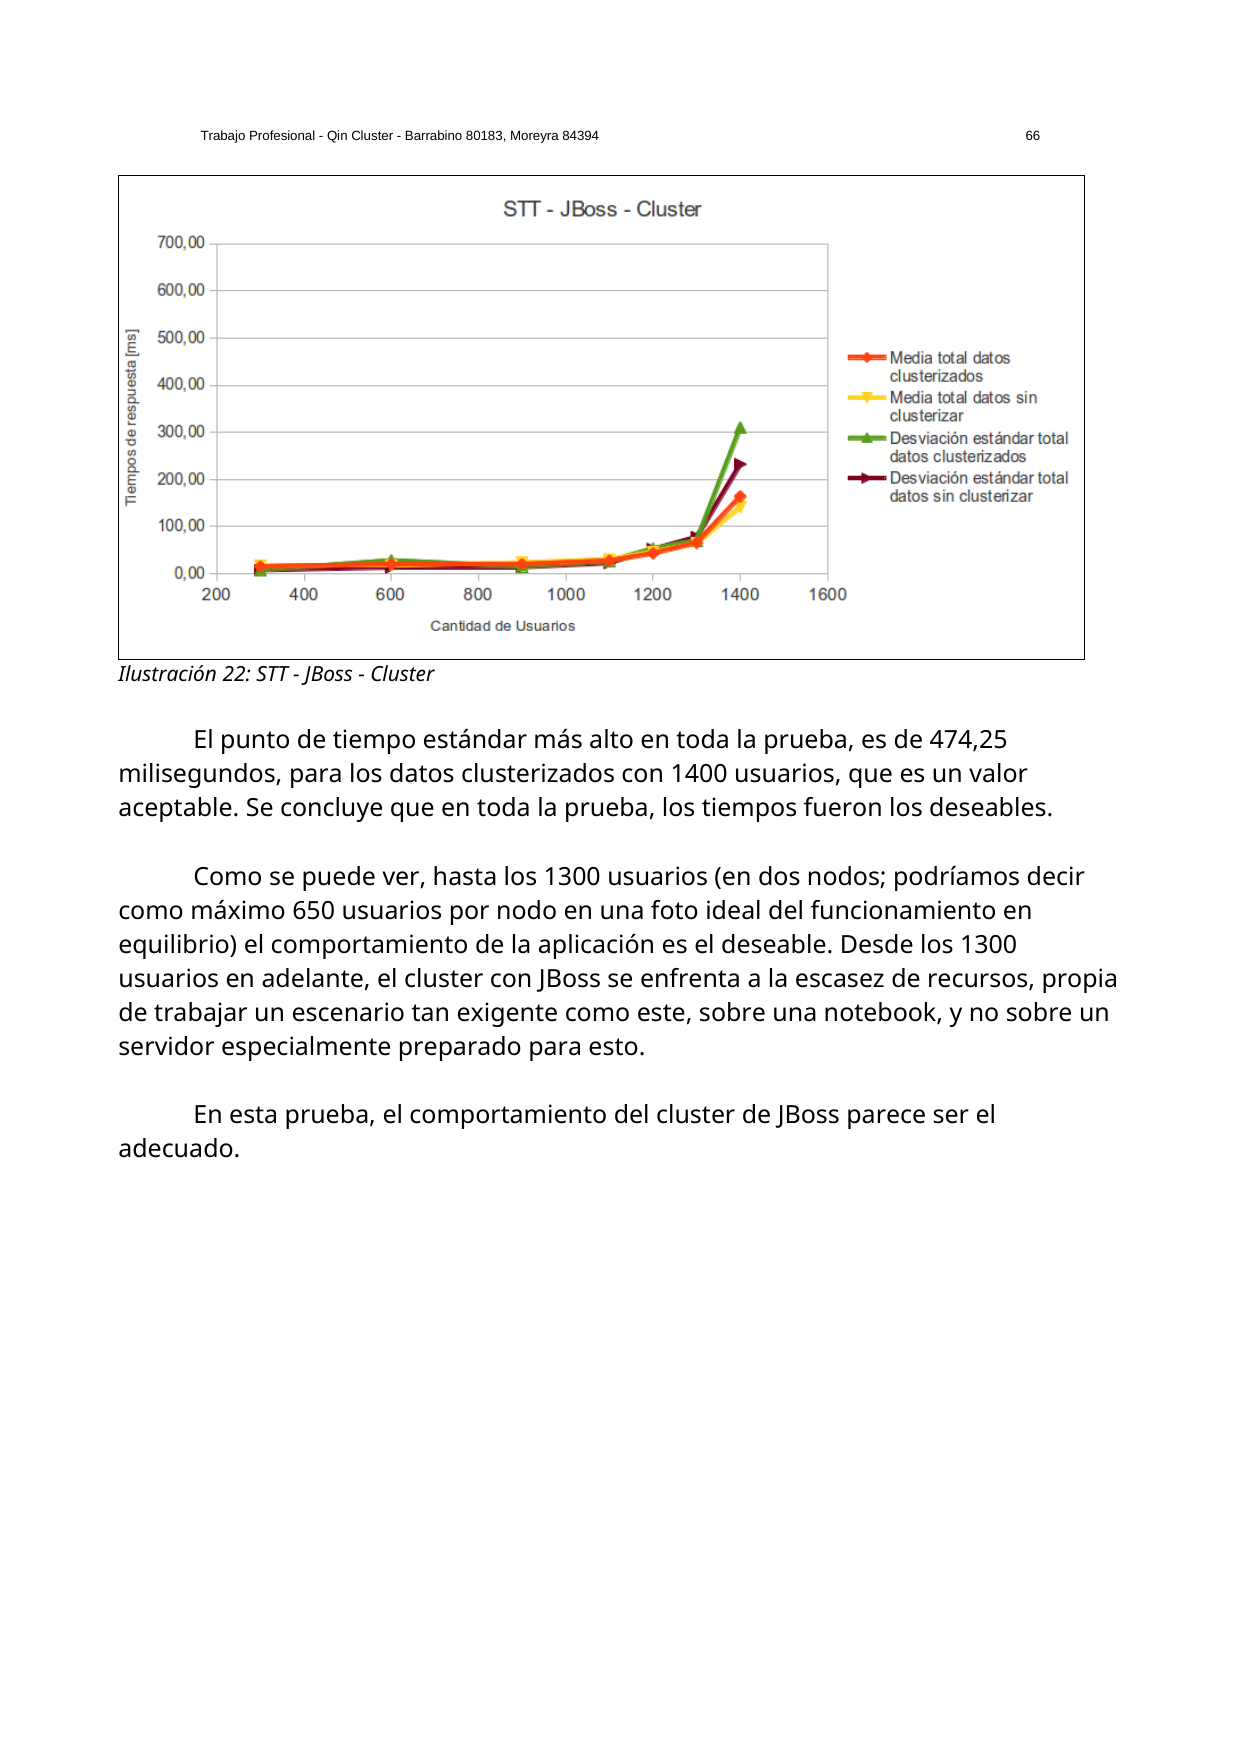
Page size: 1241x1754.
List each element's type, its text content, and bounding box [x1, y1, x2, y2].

text Como se puede ver, hasta los 1300 usuarios (en dos nodos; podríamos decir como máximo 650 usuarios por nodo en una foto ideal del funcionamiento en equilibrio) el comportamiento de la aplicación es el deseable. Desde los 1300 usuarios en adelante, el cluster con JBoss se enfrenta a la escasez de recursos, propia de trabajar un escenario tan exigente como este, sobre una notebook, y no sobre un servidor especialmente preparado para esto. [118, 858, 1122, 1063]
text Ilustración 22: STT - JBoss - Cluster [118, 660, 1084, 688]
picture [121, 178, 1081, 657]
text En esta prueba, el comportamiento del cluster de JBoss parece ser el adecuado. [118, 1097, 1122, 1165]
text El punto de tiempo estándar más alto en toda la prueba, es de 474,25 milisegundos, para los datos clusterizados con 1400 usuarios, que es un valor aceptable. Se concluye que en toda la prueba, los tiempos fueron los deseables. [118, 722, 1122, 824]
